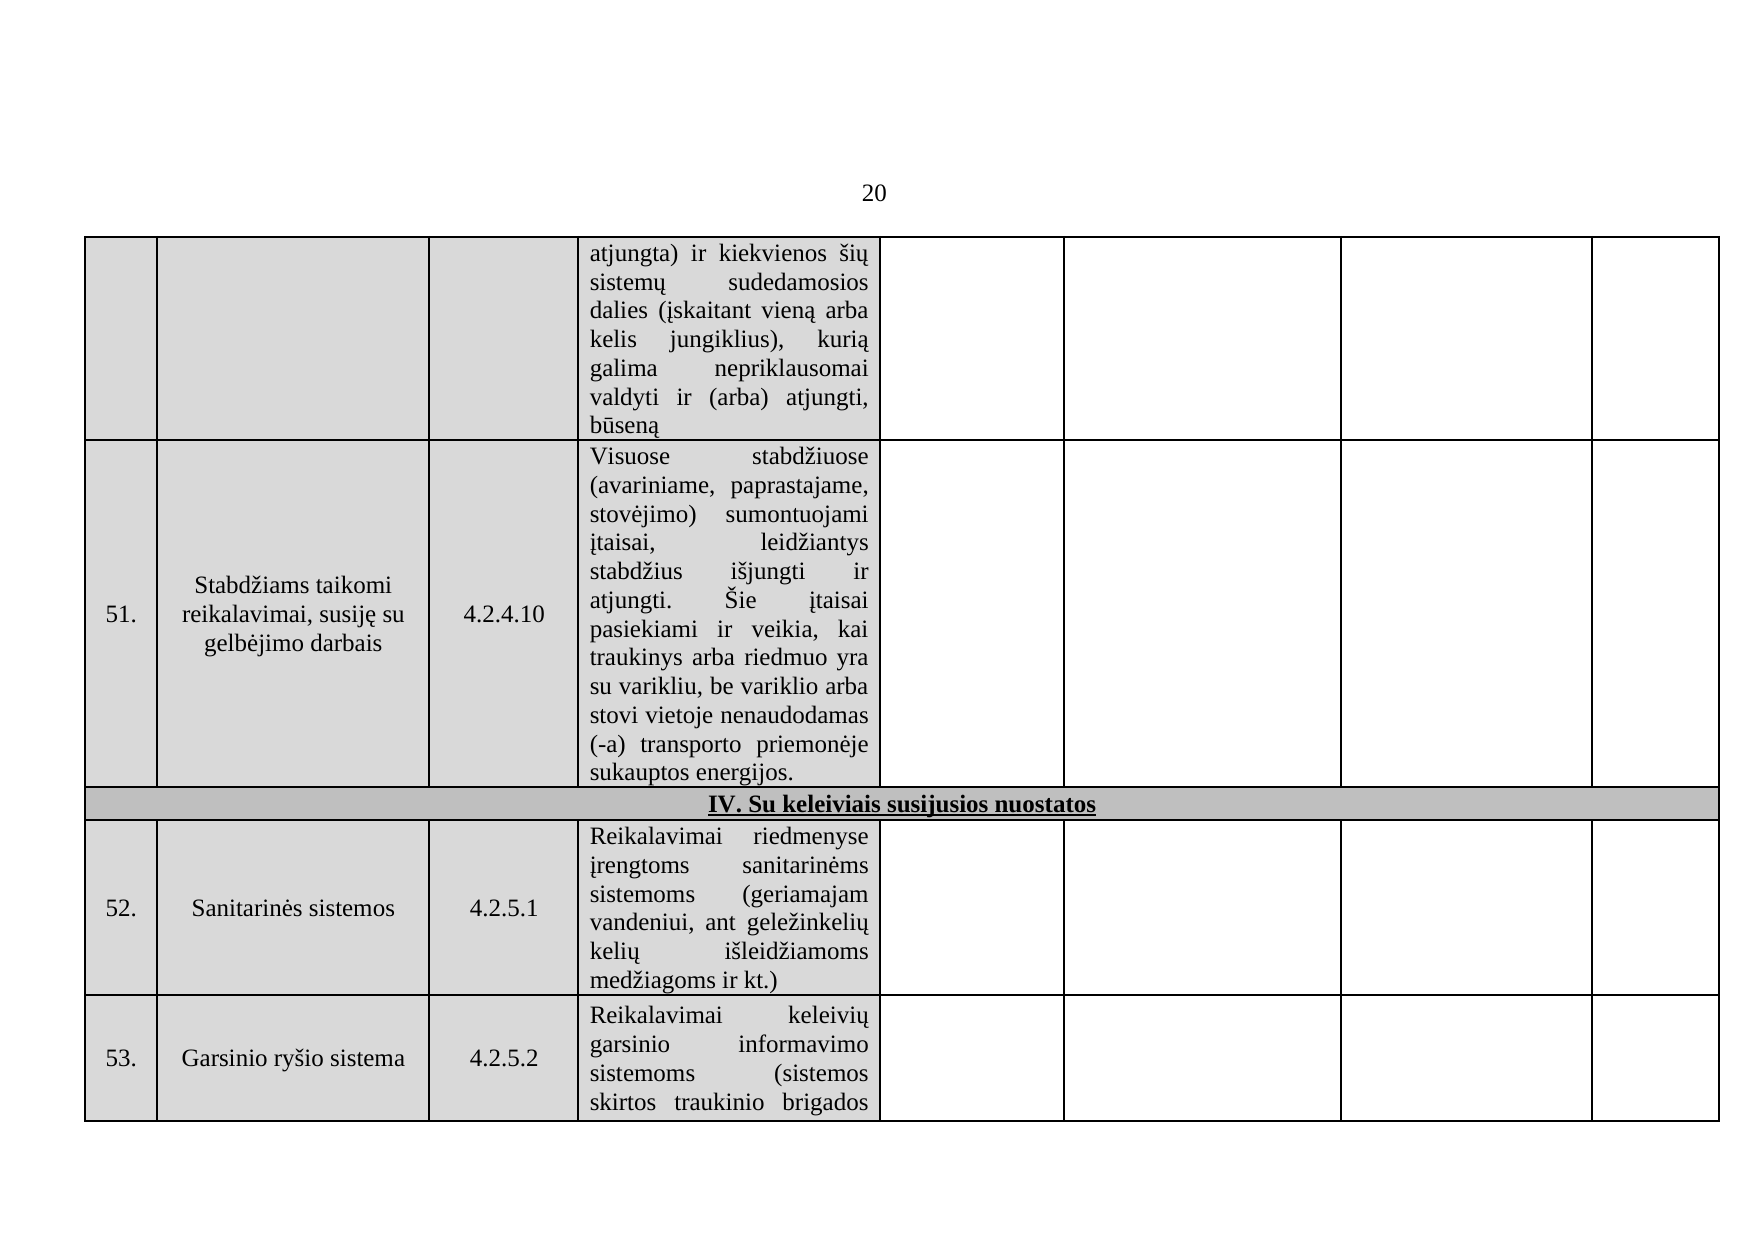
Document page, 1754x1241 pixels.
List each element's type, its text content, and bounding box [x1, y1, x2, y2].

table_cell [1593, 996, 1718, 1120]
table_cell Garsinio ryšio sistema [158, 996, 428, 1120]
table_cell [881, 238, 1063, 439]
table_cell Stabdžiams taikomi reikalavimai, susiję su gelbėjimo darbais [158, 441, 428, 786]
table_cell Reikalavimai keleivių garsinio informavimo sistemoms (sistemos skirtos traukinio brigados [579, 996, 879, 1120]
table_cell [1065, 996, 1340, 1120]
table_cell Reikalavimai riedmenyse įrengtoms sanitarinėms sistemoms (geriamajam vandeniui, ant geležinkelių kelių išleidžiamoms medžiagoms ir kt.) [579, 821, 879, 994]
table_cell [1342, 821, 1591, 994]
table_cell 53. [86, 996, 156, 1120]
table_cell 4.2.5.2 [430, 996, 577, 1120]
table_cell [86, 238, 156, 439]
table_cell 52. [86, 821, 156, 994]
table_cell Sanitarinės sistemos [158, 821, 428, 994]
table_cell [158, 238, 428, 439]
table_cell [1342, 238, 1591, 439]
table_cell [1593, 441, 1718, 786]
table_cell [1065, 238, 1340, 439]
table_cell [1342, 441, 1591, 786]
table_cell [881, 821, 1063, 994]
table_cell [1065, 441, 1340, 786]
table_cell [1342, 996, 1591, 1120]
table_cell [1593, 238, 1718, 439]
table_cell [881, 441, 1063, 786]
table_cell [1593, 821, 1718, 994]
table_cell [1065, 821, 1340, 994]
table_cell IV. Su keleiviais susijusios nuostatos [86, 788, 1718, 819]
table_cell [430, 238, 577, 439]
table_cell 4.2.4.10 [430, 441, 577, 786]
table_cell 4.2.5.1 [430, 821, 577, 994]
table_cell Visuose stabdžiuose (avariniame, paprastajame, stovėjimo) sumontuojami įtaisai, leidžiantys stabdžius išjungti ir atjungti. Šie įtaisai pasiekiami ir veikia, kai traukinys arba riedmuo yra su varikliu, be variklio arba stovi vietoje nenaudodamas (-a) transporto priemonėje sukauptos energijos. [579, 441, 879, 786]
table_cell [881, 996, 1063, 1120]
table_cell atjungta) ir kiekvienos šių sistemų sudedamosios dalies (įskaitant vieną arba kelis jungiklius), kurią galima nepriklausomai valdyti ir (arba) atjungti, būseną [579, 238, 879, 439]
table_cell 51. [86, 441, 156, 786]
